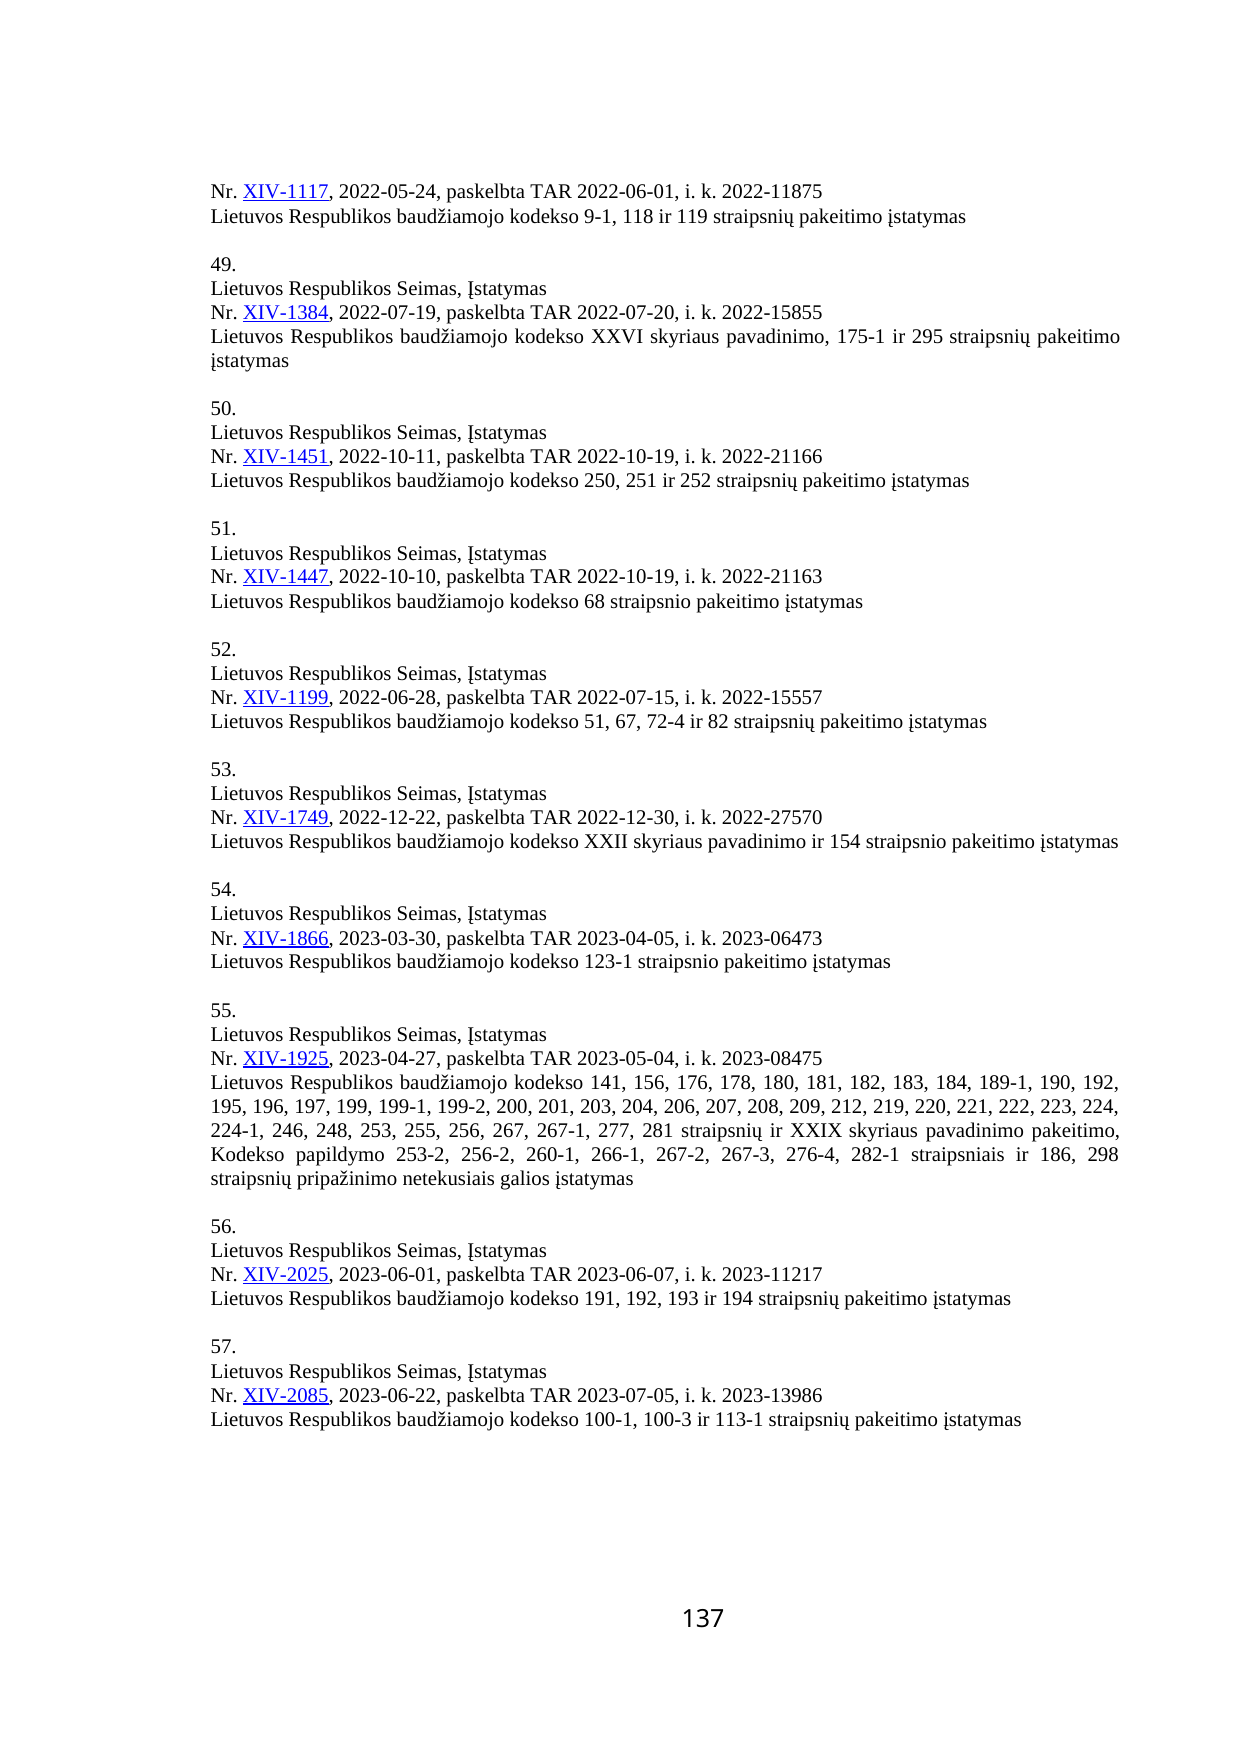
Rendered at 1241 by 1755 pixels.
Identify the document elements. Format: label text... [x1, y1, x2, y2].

text Lietuvos Respublikos baudžiamojo kodekso 100-1, 100-3 ir 113-1 straipsnių pakeitimo įstatymas [210, 1407, 1120, 1431]
text Lietuvos Respublikos Seimas, Įstatymas [210, 540, 1120, 564]
text Lietuvos Respublikos Seimas, Įstatymas [210, 420, 1120, 444]
text Lietuvos Respublikos baudžiamojo kodekso 68 straipsnio pakeitimo įstatymas [210, 588, 1120, 613]
text Nr. XIV-1925, 2023-04-27, paskelbta TAR 2023-05-04, i. k. 2023-08475 [210, 1046, 1120, 1070]
text 49. [210, 252, 1120, 276]
text Lietuvos Respublikos baudžiamojo kodekso XXVI skyriaus pavadinimo, 175-1 ir 295 straipsnių pakeitimo įstatymas [210, 324, 1120, 372]
text Nr. XIV-2025, 2023-06-01, paskelbta TAR 2023-06-07, i. k. 2023-11217 [210, 1262, 1120, 1286]
text 52. [210, 637, 1120, 661]
text Lietuvos Respublikos Seimas, Įstatymas [210, 661, 1120, 685]
text 55. [210, 998, 1120, 1022]
text Nr. XIV-1199, 2022-06-28, paskelbta TAR 2022-07-15, i. k. 2022-15557 [210, 685, 1120, 709]
text Nr. XIV-1866, 2023-03-30, paskelbta TAR 2023-04-05, i. k. 2023-06473 [210, 925, 1120, 949]
text Lietuvos Respublikos Seimas, Įstatymas [210, 276, 1120, 300]
text 54. [210, 877, 1120, 901]
text Nr. XIV-1384, 2022-07-19, paskelbta TAR 2022-07-20, i. k. 2022-15855 [210, 300, 1120, 324]
text Lietuvos Respublikos Seimas, Įstatymas [210, 1022, 1120, 1046]
text 57. [210, 1334, 1120, 1358]
text Nr. XIV-1749, 2022-12-22, paskelbta TAR 2022-12-30, i. k. 2022-27570 [210, 805, 1120, 829]
text Nr. XIV-2085, 2023-06-22, paskelbta TAR 2023-07-05, i. k. 2023-13986 [210, 1383, 1120, 1407]
text Lietuvos Respublikos baudžiamojo kodekso 9-1, 118 ir 119 straipsnių pakeitimo įstatymas [210, 203, 1120, 228]
text Lietuvos Respublikos Seimas, Įstatymas [210, 901, 1120, 925]
text Nr. XIV-1447, 2022-10-10, paskelbta TAR 2022-10-19, i. k. 2022-21163 [210, 564, 1120, 588]
text 51. [210, 516, 1120, 540]
text Lietuvos Respublikos Seimas, Įstatymas [210, 1238, 1120, 1262]
text Lietuvos Respublikos baudžiamojo kodekso 51, 67, 72-4 ir 82 straipsnių pakeitimo įstatymas [210, 709, 1120, 733]
text 50. [210, 396, 1120, 420]
text 53. [210, 757, 1120, 781]
text Lietuvos Respublikos Seimas, Įstatymas [210, 1358, 1120, 1383]
text Lietuvos Respublikos baudžiamojo kodekso 250, 251 ir 252 straipsnių pakeitimo įstatymas [210, 468, 1120, 492]
text Nr. XIV-1451, 2022-10-11, paskelbta TAR 2022-10-19, i. k. 2022-21166 [210, 444, 1120, 468]
text 56. [210, 1214, 1120, 1238]
text Lietuvos Respublikos baudžiamojo kodekso XXII skyriaus pavadinimo ir 154 straipsnio pakeitimo įstatymas [210, 829, 1120, 853]
text Lietuvos Respublikos Seimas, Įstatymas [210, 781, 1120, 805]
text Lietuvos Respublikos baudžiamojo kodekso 191, 192, 193 ir 194 straipsnių pakeitimo įstatymas [210, 1286, 1120, 1310]
text Nr. XIV-1117, 2022-05-24, paskelbta TAR 2022-06-01, i. k. 2022-11875 [210, 179, 1120, 203]
text Lietuvos Respublikos baudžiamojo kodekso 123-1 straipsnio pakeitimo įstatymas [210, 949, 1120, 973]
text Lietuvos Respublikos baudžiamojo kodekso 141, 156, 176, 178, 180, 181, 182, 183, 184, 189-1, 190, 192, 195, 196, 197, 199, 199-1, 199-2, 200, 201, 203, 204, 206, 207, 208, 209, 212, 219, 220, 221, 222, 223, 224, 224-1, 246, 248, 253, 255, 256, 267, 267-1, 277, 281 straipsnių ir XXIX skyriaus pavadinimo pakeitimo, Kodekso papildymo 253-2, 256-2, 260-1, 266-1, 267-2, 267-3, 276-4, 282-1 straipsniais ir 186, 298 straipsnių pripažinimo netekusiais galios įstatymas [210, 1070, 1120, 1190]
